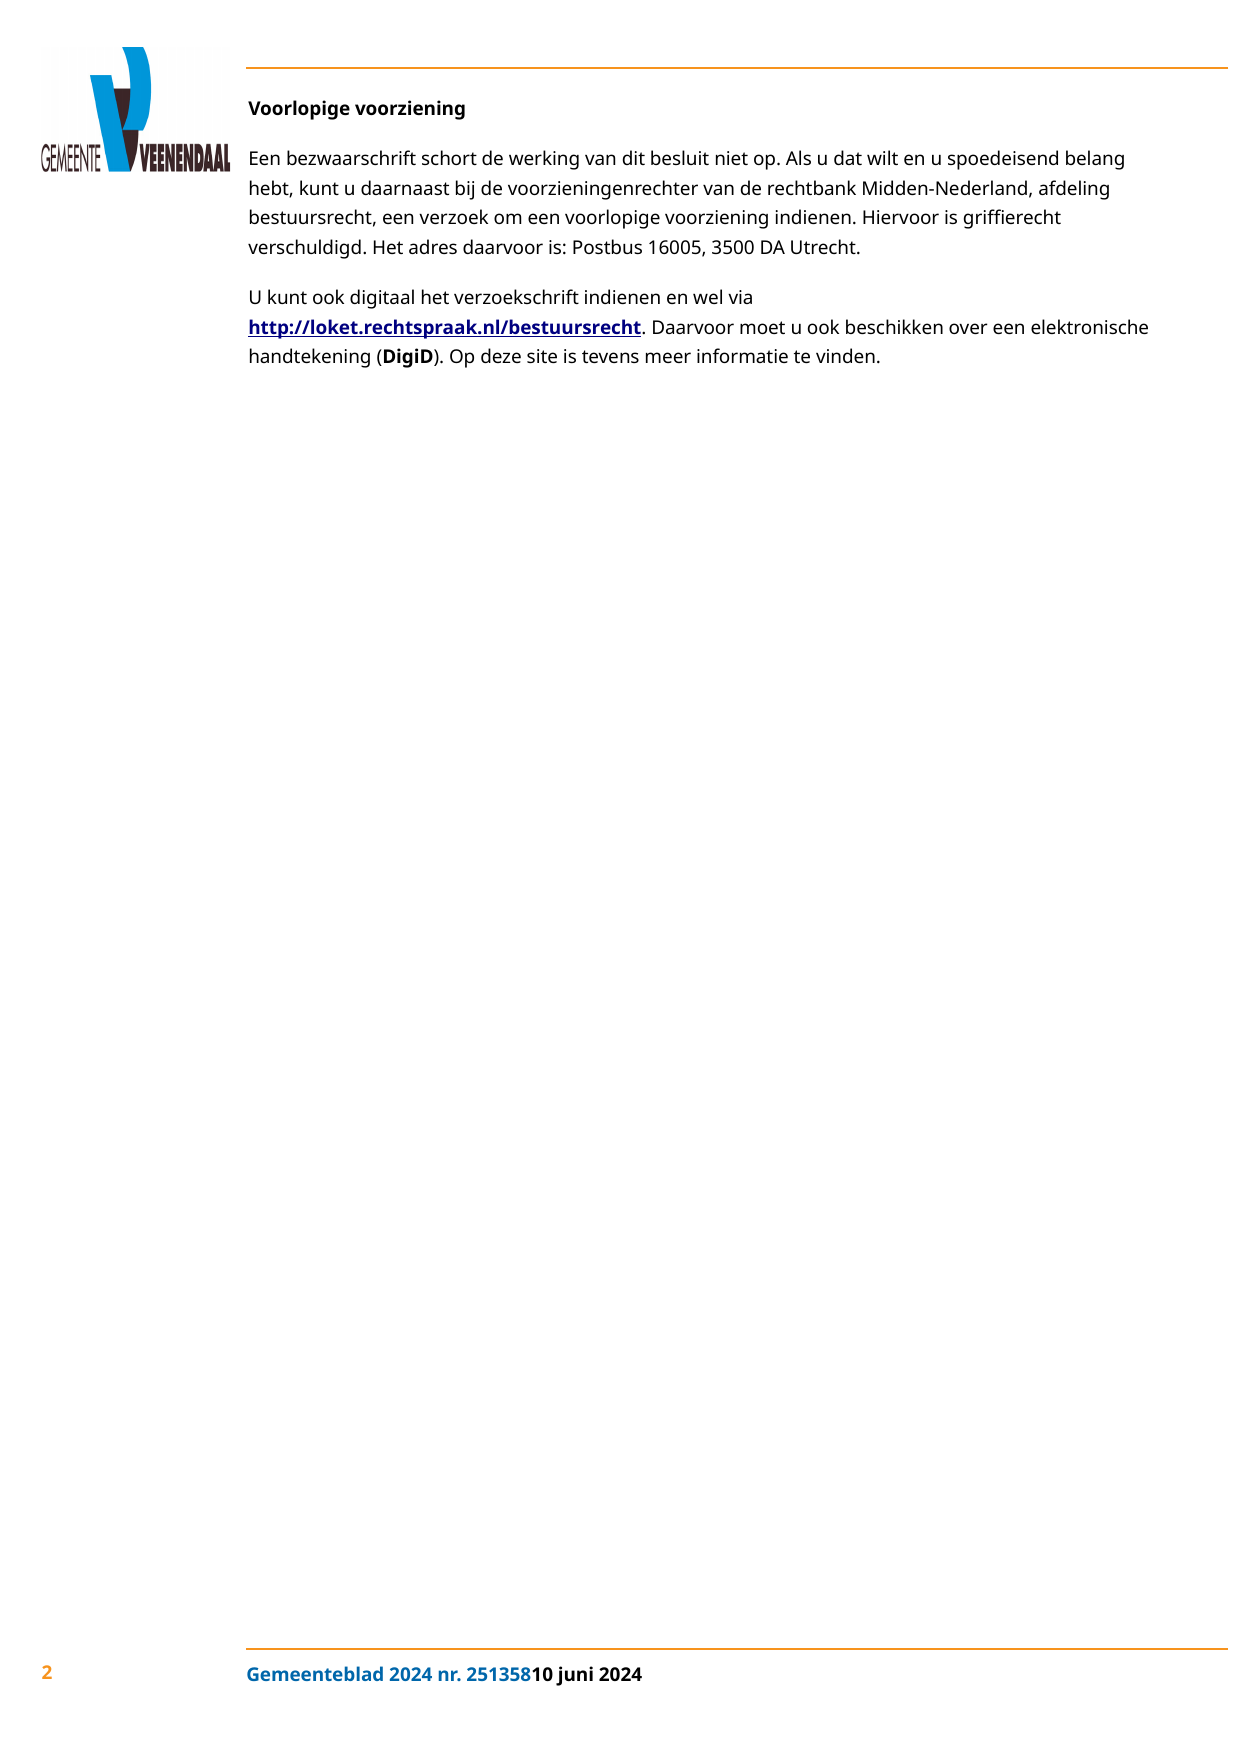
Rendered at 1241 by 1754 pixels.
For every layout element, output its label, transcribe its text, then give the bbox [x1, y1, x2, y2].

text Een bezwaarschrift schort de werking van dit besluit niet op. Als u dat wilt en u spoedeisend belang hebt, kunt u daarnaast bij de voorzieningenrechter van de rechtbank Midden-Nederland, afdeling bestuursrecht, een verzoek om een voorlopige voorziening indienen. Hiervoor is griffierecht verschuldigd. Het adres daarvoor is: Postbus 16005, 3500 DA Utrecht. [248, 145, 1152, 260]
picture [41, 47, 130, 172]
text U kunt ook digitaal het verzoekschrift indienen en wel via http://loket.rechtspraak.nl/bestuursrecht. Daarvoor moet u ook beschikken over een elektronische handtekening (DigiD). Op deze site is tevens meer informatie te vinden. [248, 284, 1152, 369]
picture [123, 47, 231, 172]
text Voorlopige voorziening [248, 95, 1152, 121]
